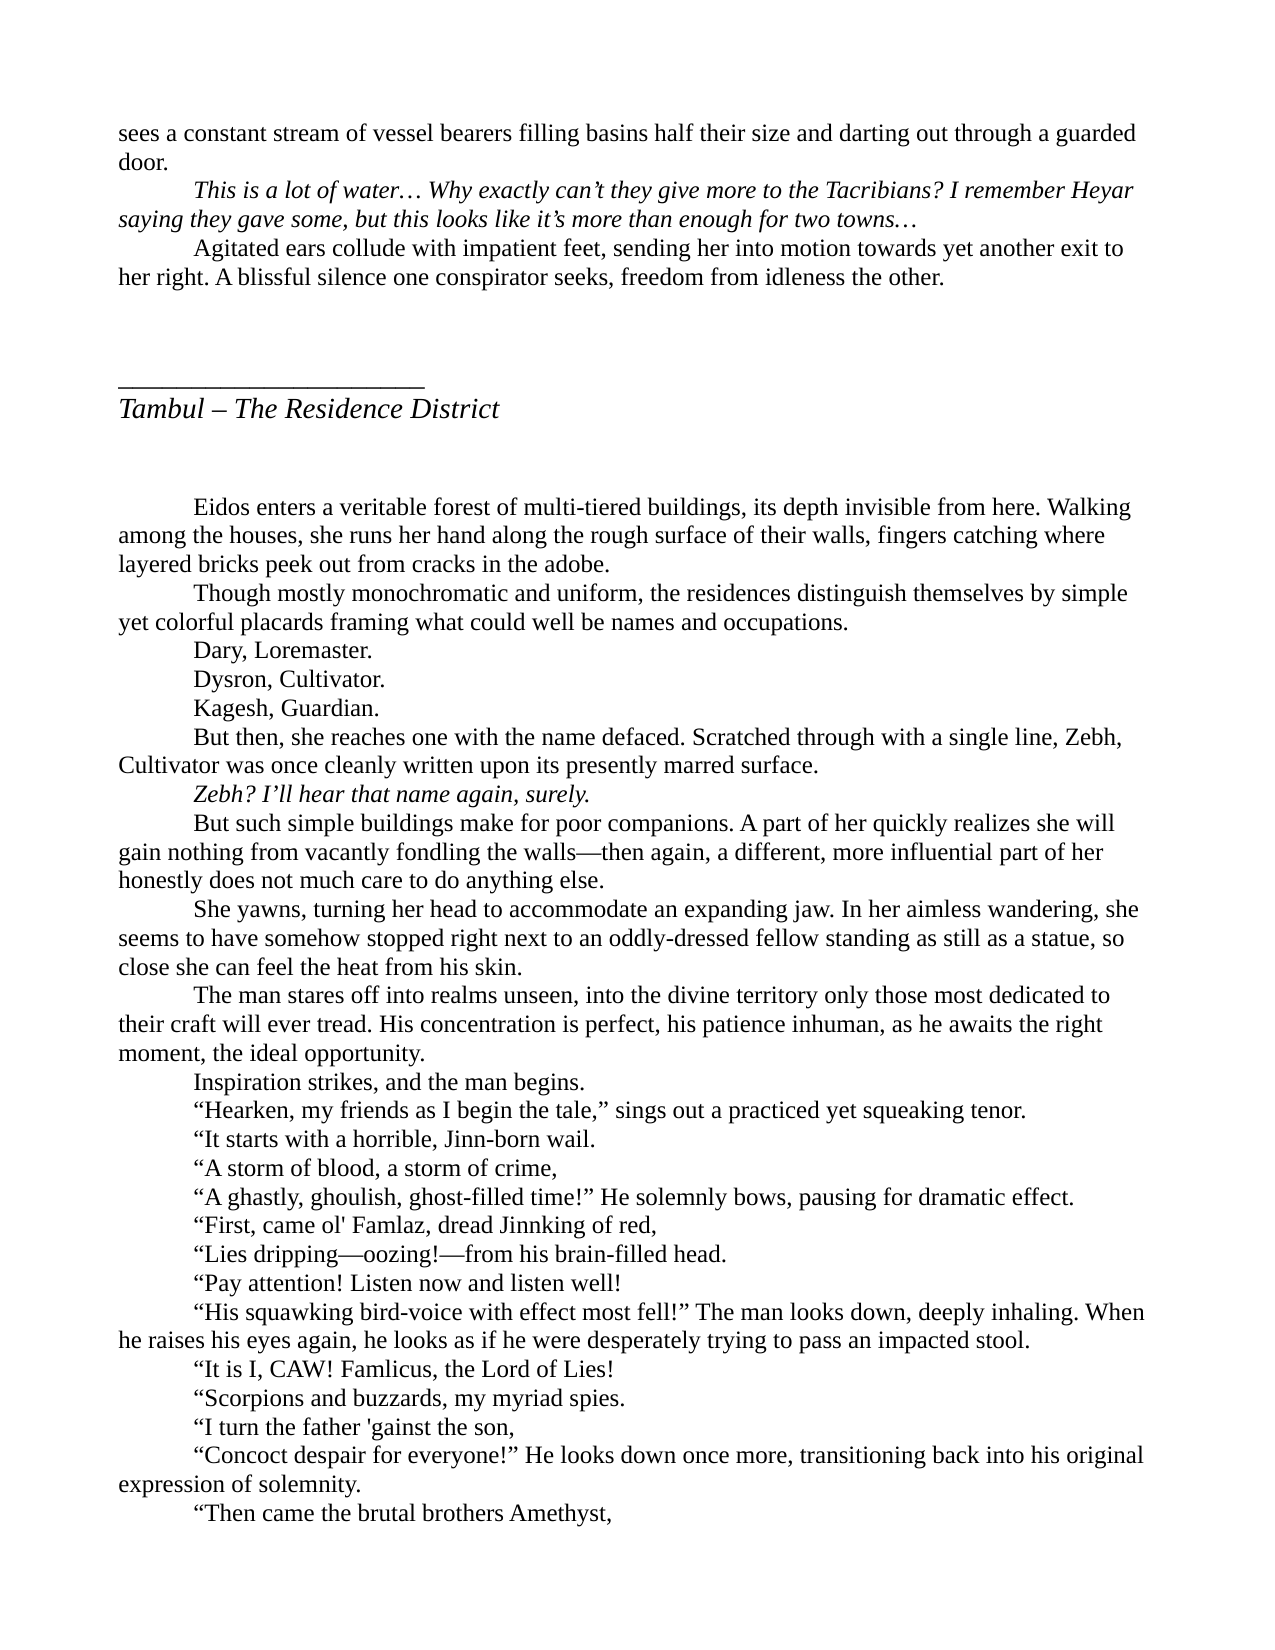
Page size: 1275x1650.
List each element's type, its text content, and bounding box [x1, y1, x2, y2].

text But then, she reaches one with the name defaced. Scratched through with a single line, Zebh, Cultivator was once cleanly written upon its presently marred surface. [118, 722, 1157, 779]
text “His squawking bird-voice with effect most fell!” The man looks down, deeply inhaling. When he raises his eyes again, he looks as if he were desperately trying to pass an impacted stool. [118, 1297, 1157, 1354]
text “A storm of blood, a storm of crime, [118, 1153, 1157, 1182]
text Agitated ears collude with impatient feet, sending her into motion towards yet another exit to her right. A blissful silence one conspirator seeks, freedom from idleness the other. [118, 233, 1157, 291]
text Tambul – The Residence District [118, 391, 1157, 425]
text The man stares off into realms unseen, into the divine territory only those most dedicated to their craft will ever tread. His concentration is perfect, his patience inhuman, as he awaits the right moment, the ideal opportunity. [118, 981, 1157, 1067]
text “Hearken, my friends as I begin the tale,” sings out a practiced yet squeaking tenor. [118, 1096, 1157, 1124]
text Kagesh, Guardian. [118, 693, 1157, 722]
text _____________________ [118, 358, 1157, 391]
text “I turn the father 'gainst the son, [118, 1412, 1157, 1441]
text “Pay attention! Listen now and listen well! [118, 1268, 1157, 1297]
text “Concoct despair for everyone!” He looks down once more, transitioning back into his original expression of solemnity. [118, 1441, 1157, 1498]
text Eidos enters a veritable forest of multi-tiered buildings, its depth invisible from here. Walking among the houses, she runs her hand along the rough surface of their walls, fingers catching where layered bricks peek out from cracks in the adobe. [118, 492, 1157, 578]
text Zebh? I’ll hear that name again, surely. [118, 779, 1157, 808]
text “Scorpions and buzzards, my myriad spies. [118, 1383, 1157, 1412]
text “First, came ol' Famlaz, dread Jinnking of red, [118, 1211, 1157, 1239]
text “It is I, CAW! Famlicus, the Lord of Lies! [118, 1354, 1157, 1383]
text “A ghastly, ghoulish, ghost-filled time!” He solemnly bows, pausing for dramatic effect. [118, 1182, 1157, 1211]
text But such simple buildings make for poor companions. A part of her quickly realizes she will gain nothing from vacantly fondling the walls—then again, a different, more influential part of her honestly does not much care to do anything else. [118, 808, 1157, 894]
text sees a constant stream of vessel bearers filling basins half their size and darting out through a guarded door. [118, 118, 1157, 176]
text She yawns, turning her head to accommodate an expanding jaw. In her aimless wandering, she seems to have somehow stopped right next to an oddly-dressed fellow standing as still as a statue, so close she can feel the heat from his skin. [118, 894, 1157, 981]
text Dary, Loremaster. [118, 636, 1157, 664]
text “It starts with a horrible, Jinn-born wail. [118, 1124, 1157, 1153]
text Inspiration strikes, and the man begins. [118, 1067, 1157, 1096]
text “Lies dripping—oozing!—from his brain-filled head. [118, 1239, 1157, 1268]
text This is a lot of water… Why exactly can’t they give more to the Tacribians? I remember Heyar saying they gave some, but this looks like it’s more than enough for two towns… [118, 176, 1157, 233]
text Though mostly monochromatic and uniform, the residences distinguish themselves by simple yet colorful placards framing what could well be names and occupations. [118, 578, 1157, 636]
text “Then came the brutal brothers Amethyst, [118, 1498, 1157, 1527]
text Dysron, Cultivator. [118, 664, 1157, 693]
